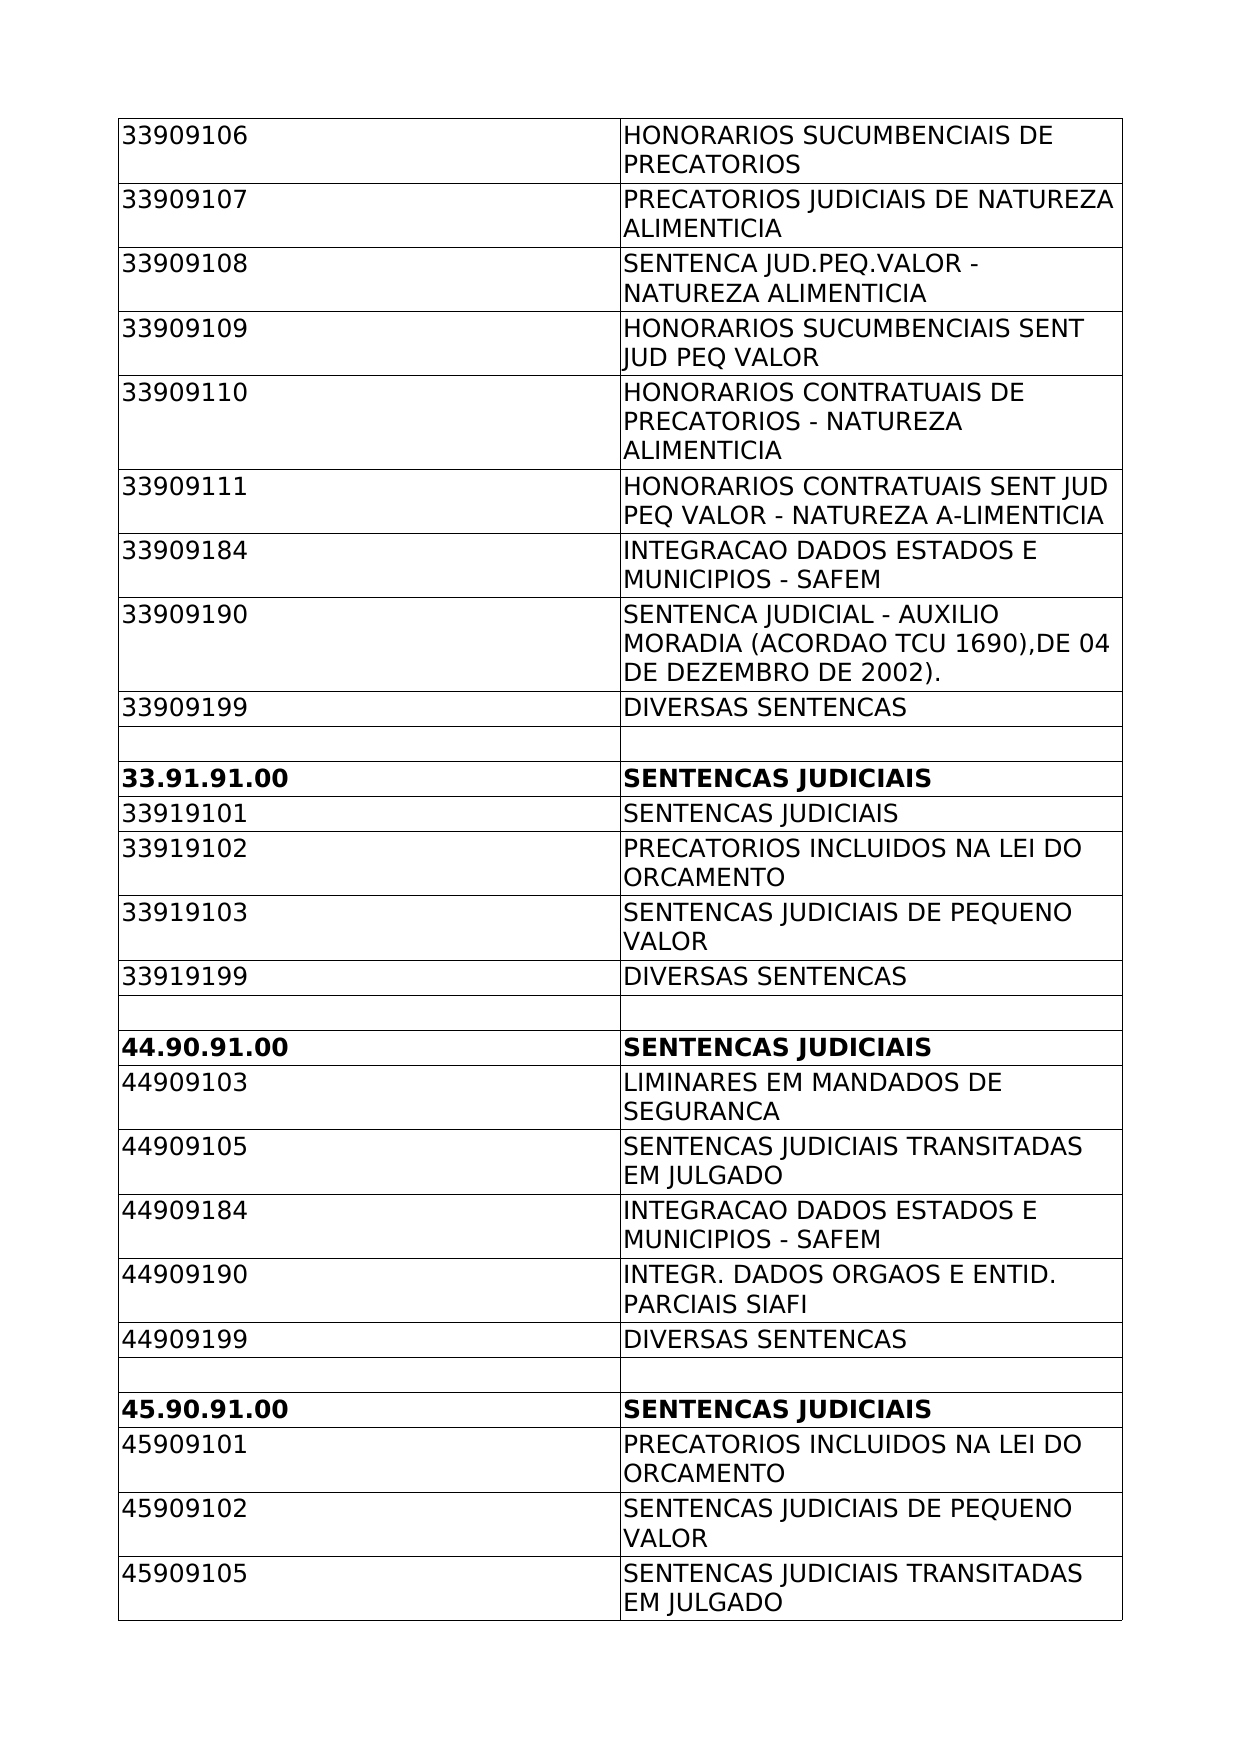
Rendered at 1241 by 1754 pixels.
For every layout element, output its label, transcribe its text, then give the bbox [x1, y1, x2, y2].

table_cell SENTENCAS JUDICIAIS [621, 797, 1122, 831]
table_cell 33909108 [119, 248, 620, 311]
table_cell 33919101 [119, 797, 620, 831]
table_cell SENTENCAS JUDICIAIS DE PEQUENO VALOR [621, 896, 1122, 959]
table_cell 33909184 [119, 534, 620, 597]
table_cell PRECATORIOS INCLUIDOS NA LEI DO ORCAMENTO [621, 1428, 1122, 1492]
table_cell [621, 996, 1122, 1030]
table_cell 45.90.91.00 [119, 1393, 620, 1427]
table_cell 33909107 [119, 184, 620, 247]
table_cell 33909109 [119, 312, 620, 375]
table_cell 33919103 [119, 896, 620, 959]
table_cell [119, 1358, 620, 1392]
table_cell LIMINARES EM MANDADOS DE SEGURANCA [621, 1066, 1122, 1129]
table_cell 33909110 [119, 376, 620, 469]
table_cell SENTENCAS JUDICIAIS TRANSITADAS EM JULGADO [621, 1557, 1122, 1620]
table_cell 44909199 [119, 1323, 620, 1357]
table_cell HONORARIOS SUCUMBENCIAIS DE PRECATORIOS [621, 119, 1122, 182]
table_cell HONORARIOS CONTRATUAIS DE PRECATORIOS - NATUREZA ALIMENTICIA [621, 376, 1122, 469]
table_cell SENTENCAS JUDICIAIS [621, 1393, 1122, 1427]
table_cell SENTENCA JUDICIAL - AUXILIO MORADIA (ACORDAO TCU 1690),DE 04 DE DEZEMBRO DE 2002). [621, 598, 1122, 691]
table_cell 44909103 [119, 1066, 620, 1129]
table_cell 33909111 [119, 470, 620, 533]
table_cell SENTENCAS JUDICIAIS [621, 762, 1122, 796]
table_cell 33909106 [119, 119, 620, 182]
table_cell INTEGR. DADOS ORGAOS E ENTID. PARCIAIS SIAFI [621, 1259, 1122, 1322]
table_cell PRECATORIOS INCLUIDOS NA LEI DO ORCAMENTO [621, 832, 1122, 895]
table_cell HONORARIOS SUCUMBENCIAIS SENT JUD PEQ VALOR [621, 312, 1122, 375]
table_cell DIVERSAS SENTENCAS [621, 1323, 1122, 1357]
table_cell 33919199 [119, 961, 620, 995]
table_cell DIVERSAS SENTENCAS [621, 692, 1122, 726]
table_cell HONORARIOS CONTRATUAIS SENT JUD PEQ VALOR - NATUREZA A-LIMENTICIA [621, 470, 1122, 533]
table_cell SENTENCAS JUDICIAIS DE PEQUENO VALOR [621, 1493, 1122, 1556]
table_cell 45909105 [119, 1557, 620, 1620]
table_cell 33909199 [119, 692, 620, 726]
table_cell 33919102 [119, 832, 620, 895]
table_cell INTEGRACAO DADOS ESTADOS E MUNICIPIOS - SAFEM [621, 534, 1122, 597]
table_cell SENTENCA JUD.PEQ.VALOR - NATUREZA ALIMENTICIA [621, 248, 1122, 311]
table_cell [621, 727, 1122, 761]
table_cell 45909101 [119, 1428, 620, 1492]
table_cell 45909102 [119, 1493, 620, 1556]
table_cell [621, 1358, 1122, 1392]
table_cell 44909105 [119, 1130, 620, 1193]
table_cell SENTENCAS JUDICIAIS TRANSITADAS EM JULGADO [621, 1130, 1122, 1193]
table_cell INTEGRACAO DADOS ESTADOS E MUNICIPIOS - SAFEM [621, 1195, 1122, 1258]
table_cell DIVERSAS SENTENCAS [621, 961, 1122, 995]
table_cell 33909190 [119, 598, 620, 691]
table_cell 44909190 [119, 1259, 620, 1322]
table_cell [119, 727, 620, 761]
table_cell PRECATORIOS JUDICIAIS DE NATUREZA ALIMENTICIA [621, 184, 1122, 247]
table_cell 44.90.91.00 [119, 1031, 620, 1065]
table_cell 44909184 [119, 1195, 620, 1258]
table_cell SENTENCAS JUDICIAIS [621, 1031, 1122, 1065]
table_cell 33.91.91.00 [119, 762, 620, 796]
table_cell [119, 996, 620, 1030]
